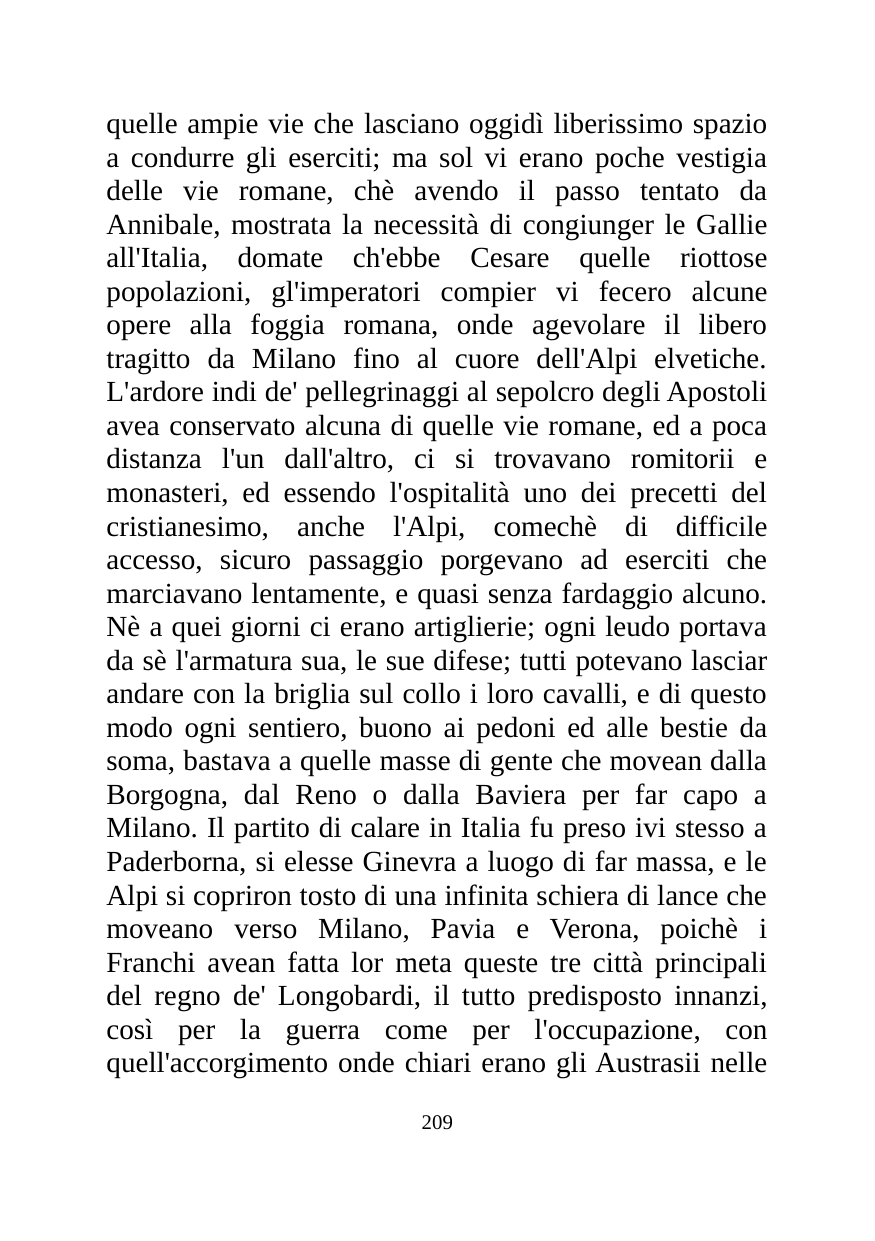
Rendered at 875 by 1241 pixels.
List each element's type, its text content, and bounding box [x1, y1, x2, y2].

text quelle ampie vie che lasciano oggidì liberissimo spazio a condurre gli eserciti; ma sol vi erano poche vestigia delle vie romane, chè avendo il passo tentato da Annibale, mostrata la necessità di congiunger le Gallie all'Italia, domate ch'ebbe Cesare quelle riottose popolazioni, gl'imperatori compier vi fecero alcune opere alla foggia romana, onde agevolare il libero tragitto da Milano fino al cuore dell'Alpi elvetiche. L'ardore indi de' pellegrinaggi al sepolcro degli Apostoli avea conservato alcuna di quelle vie romane, ed a poca distanza l'un dall'altro, ci si trovavano romitorii e monasteri, ed essendo l'ospitalità uno dei precetti del cristianesimo, anche l'Alpi, comechè di difficile accesso, sicuro passaggio porgevano ad eserciti che marciavano lentamente, e quasi senza fardaggio alcuno. Nè a quei giorni ci erano artiglierie; ogni leudo portava da sè l'armatura sua, le sue difese; tutti potevano lasciar andare con la briglia sul collo i loro cavalli, e di questo modo ogni sentiero, buono ai pedoni ed alle bestie da soma, bastava a quelle masse di gente che movean dalla Borgogna, dal Reno o dalla Baviera per far capo a Milano. Il partito di calare in Italia fu preso ivi stesso a Paderborna, si elesse Ginevra a luogo di far massa, e le Alpi si copriron tosto di una infinita schiera di lance che moveano verso Milano, Pavia e Verona, poichè i Franchi avean fatta lor meta queste tre città principali del regno de' Longobardi, il tutto predisposto innanzi, così per la guerra come per l'occupazione, con quell'accorgimento onde chiari erano gli Austrasii nelle [106, 106, 768, 1079]
